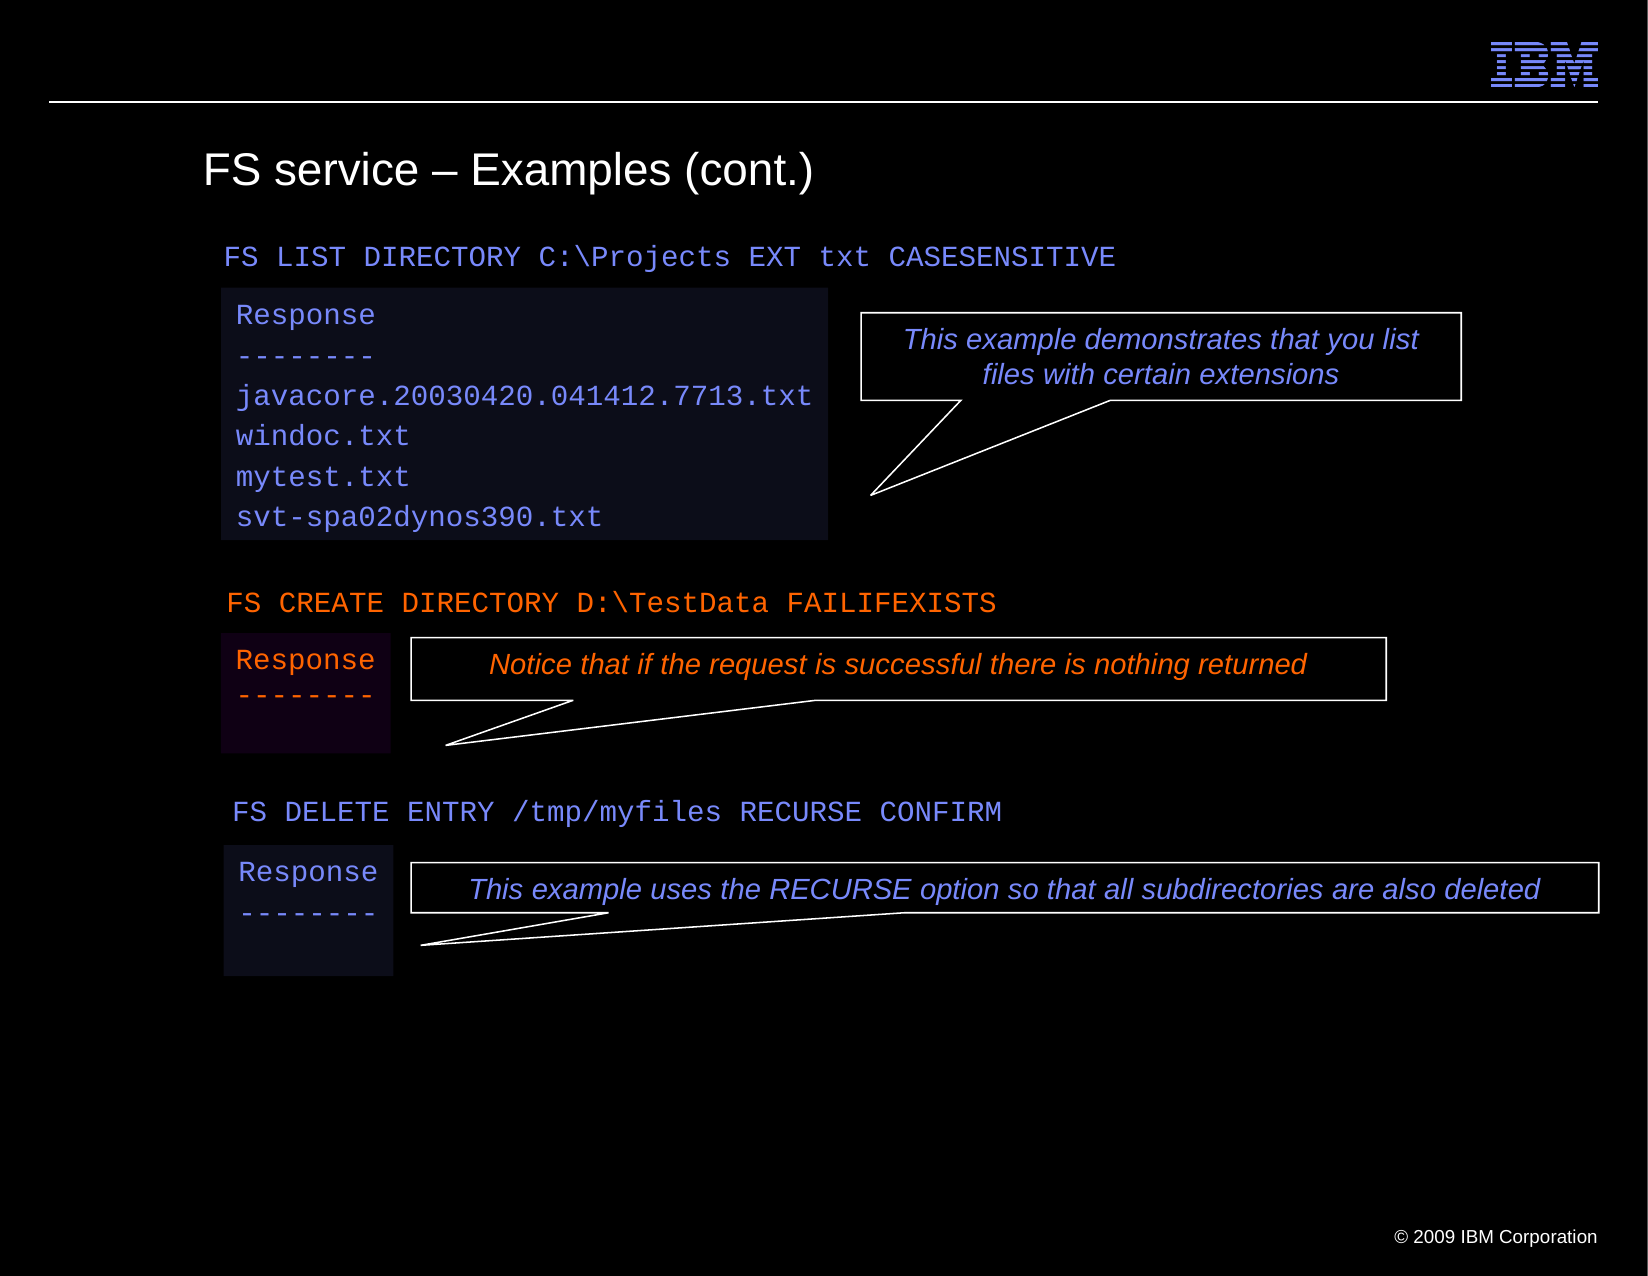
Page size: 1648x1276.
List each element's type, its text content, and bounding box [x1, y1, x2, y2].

text_box Notice that if the request is successful there is nothing returned [411, 637, 1387, 746]
text_box FS CREATE DIRECTORY D:\TestData FAILIFEXISTS [198, 575, 1025, 626]
text_box Response -------- [223, 876, 394, 977]
text_box This example uses the RECURSE option so that all subdirectories are also deleted [411, 862, 1599, 946]
title FS service – Examples (cont.) [186, 137, 1648, 231]
text_box FS LIST DIRECTORY C:\Projects EXT txt CASESENSITIVE [223, 237, 1646, 273]
text_box Response -------- javacore.20030420.041412.7713.txt windoc.txt mytest.txt svt-spa02dynos390.txt [221, 287, 829, 541]
text_box This example demonstrates that you list files with certain extensions [861, 312, 1462, 496]
picture [1491, 42, 1598, 87]
text_box Response -------- [220, 633, 391, 754]
text_box FS DELETE ENTRY /tmp/myfiles RECURSE CONFIRM [185, 785, 1049, 876]
